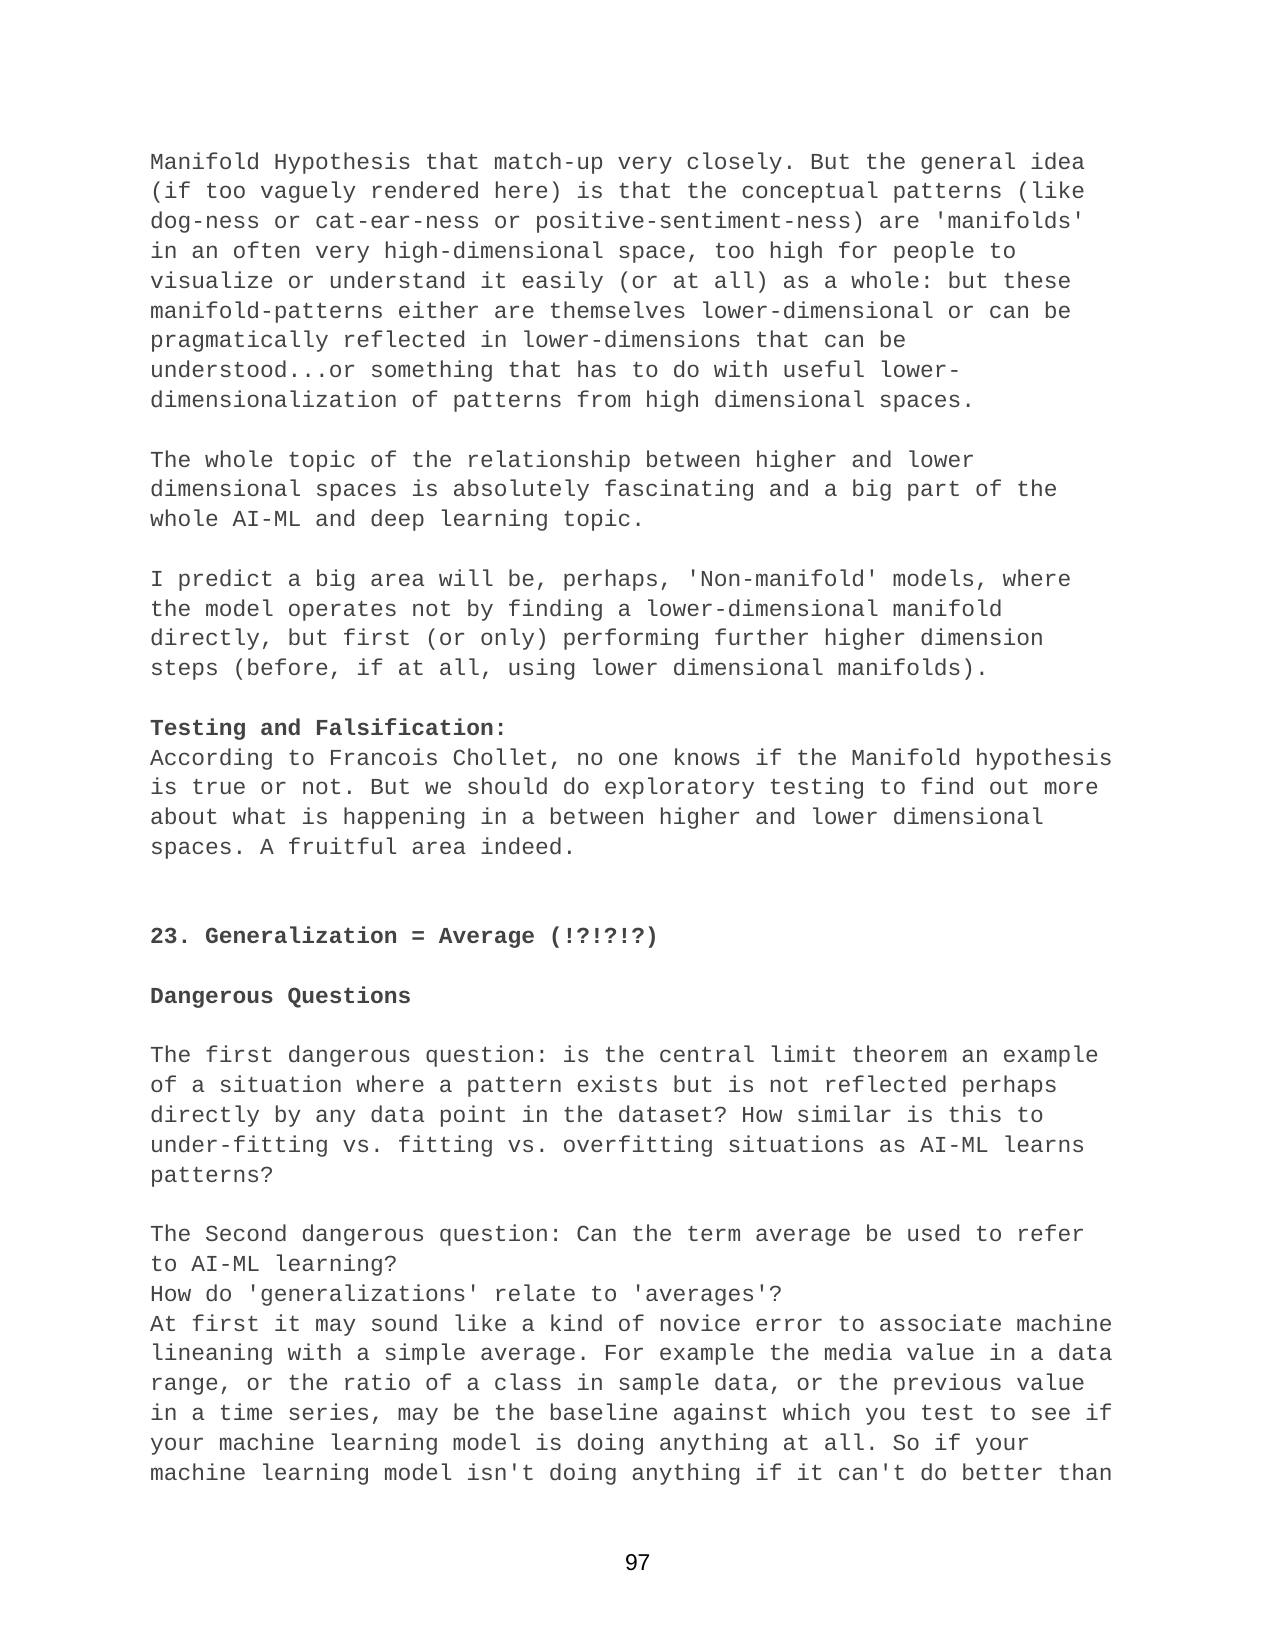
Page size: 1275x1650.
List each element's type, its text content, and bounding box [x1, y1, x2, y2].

text Testing and Falsification: [150, 716, 1125, 742]
text 23. Generalization = Average (!?!?!?) [150, 895, 1125, 951]
text At first it may sound like a kind of novice error to associate machine lineaning with a simple average. For example the media value in a data range, or the ratio of a class in sample data, or the previous value in a time series, may be the baseline against which you test to see if your machine learning model is doing anything at all. So if your machine learning model isn't doing anything if it can't do better than [150, 1312, 1125, 1487]
text The whole topic of the relationship between higher and lower dimensional spaces is absolutely fascinating and a big part of the whole AI-ML and deep learning topic. [150, 448, 1125, 533]
text I predict a big area will be, perhaps, 'Non-manifold' models, where the model operates not by finding a lower-dimensional manifold directly, but first (or only) performing further higher dimension steps (before, if at all, using lower dimensional manifolds). [150, 567, 1125, 682]
text Manifold Hypothesis that match-up very closely. But the general idea (if too vaguely rendered here) is that the conceptual patterns (like dog-ness or cat-ear-ness or positive-sentiment-ness) are 'manifolds' in an often very high-dimensional space, too high for people to visualize or understand it easily (or at all) as a whole: but these manifold-patterns either are themselves lower-dimensional or can be pragmatically reflected in lower-dimensions that can be understood...or something that has to do with useful lower-dimensionalization of patterns from high dimensional spaces. [150, 150, 1125, 414]
text Dangerous Questions [150, 984, 1125, 1010]
text The first dangerous question: is the central limit theorem an example of a situation where a pattern exists but is not reflected perhaps directly by any data point in the dataset? How similar is this to under-fitting vs. fitting vs. overfitting situations as AI-ML learns patterns? [150, 1044, 1125, 1189]
text The Second dangerous question: Can the term average be used to refer to AI-ML learning? [150, 1222, 1125, 1278]
text According to Francois Chollet, no one knows if the Manifold hypothesis is true or not. But we should do exploratory testing to find out more about what is happening in a between higher and lower dimensional spaces. A fruitful area indeed. [150, 746, 1125, 861]
text How do 'generalizations' relate to 'averages'? [150, 1282, 1125, 1308]
